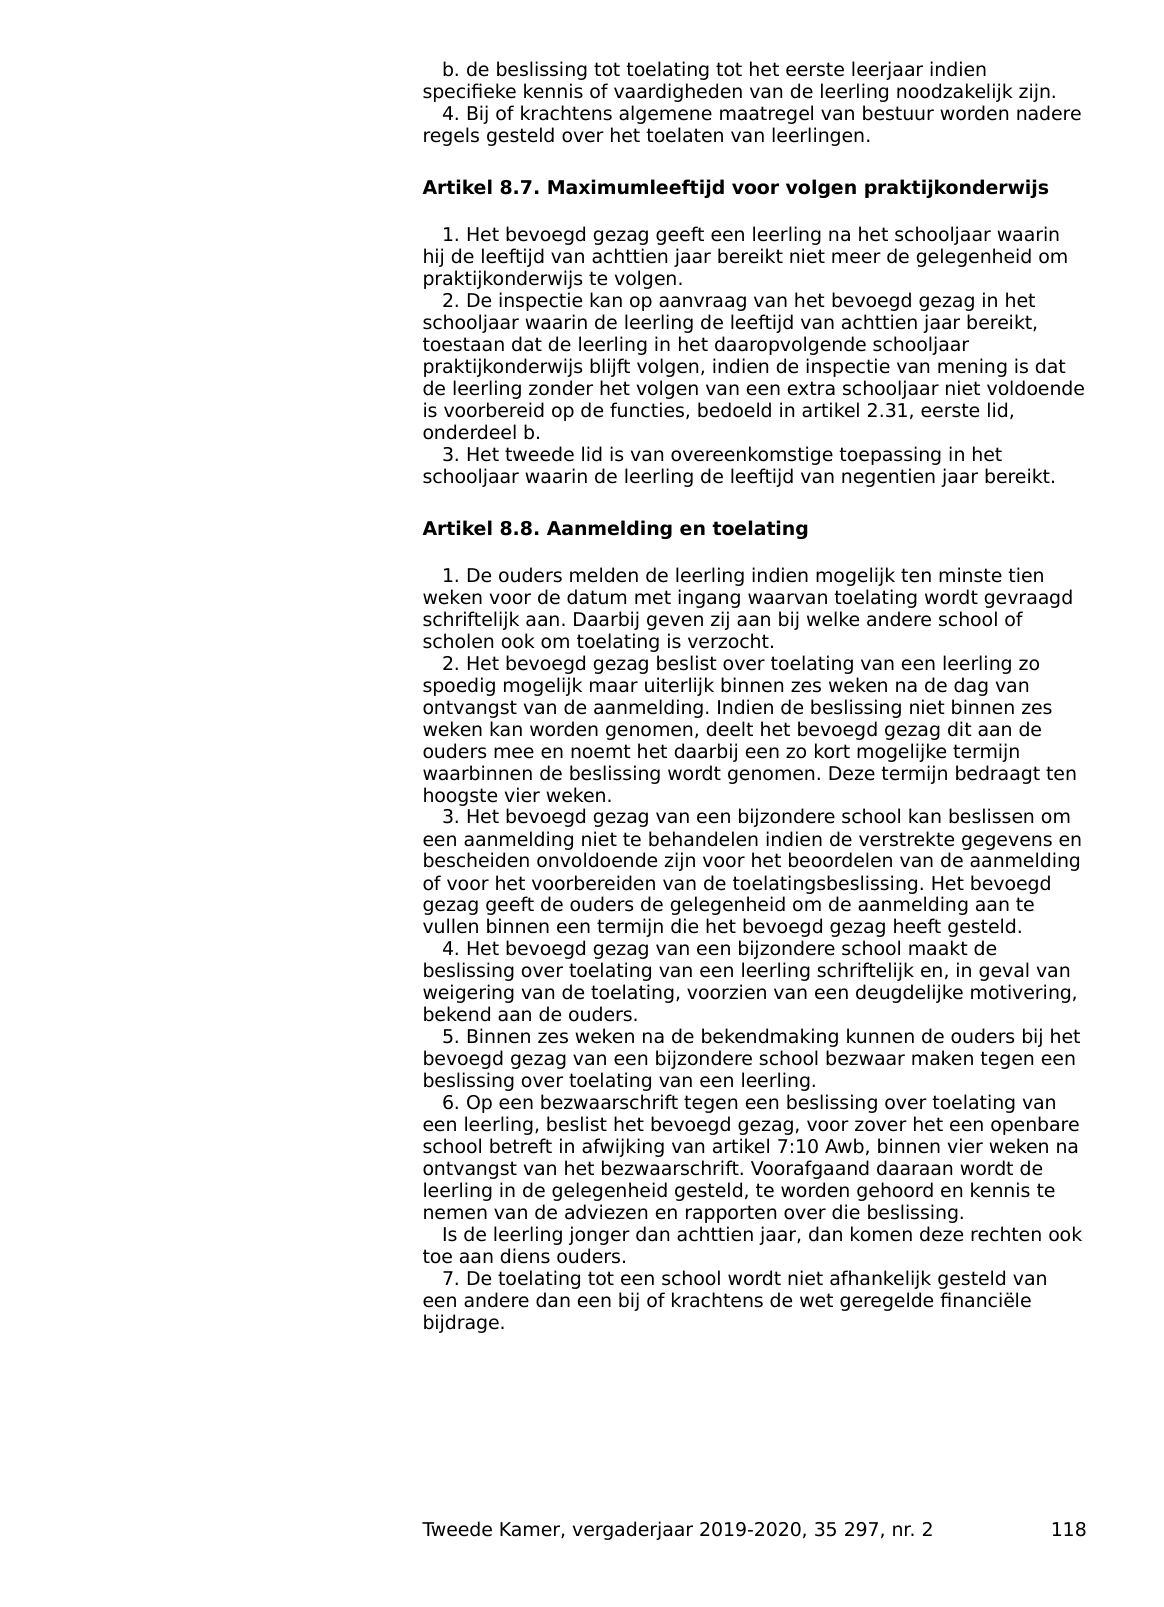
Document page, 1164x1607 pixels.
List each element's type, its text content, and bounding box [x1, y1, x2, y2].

text 3. Het bevoegd gezag van een bijzondere school kan beslissen om een aanmelding niet te behandelen indien de verstrekte gegevens en bescheiden onvoldoende zijn voor het beoordelen van de aanmelding of voor het voorbereiden van de toelatingsbeslissing. Het bevoegd gezag geeft de ouders de gelegenheid om de aanmelding aan te vullen binnen een termijn die het bevoegd gezag heeft gesteld. [422, 806, 1087, 938]
text 5. Binnen zes weken na de bekendmaking kunnen de ouders bij het bevoegd gezag van een bijzondere school bezwaar maken tegen een beslissing over toelating van een leerling. [422, 1026, 1087, 1092]
text 3. Het tweede lid is van overeenkomstige toepassing in het schooljaar waarin de leerling de leeftijd van negentien jaar bereikt. [422, 444, 1087, 488]
text 2. Het bevoegd gezag beslist over toelating van een leerling zo spoedig mogelijk maar uiterlijk binnen zes weken na de dag van ontvangst van de aanmelding. Indien de beslissing niet binnen zes weken kan worden genomen, deelt het bevoegd gezag dit aan de ouders mee en noemt het daarbij een zo kort mogelijke termijn waarbinnen de beslissing wordt genomen. Deze termijn bedraagt ten hoogste vier weken. [422, 653, 1087, 806]
text 4. Het bevoegd gezag van een bijzondere school maakt de beslissing over toelating van een leerling schriftelijk en, in geval van weigering van de toelating, voorzien van een deugdelijke motivering, bekend aan de ouders. [422, 938, 1087, 1026]
text 1. De ouders melden de leerling indien mogelijk ten minste tien weken voor de datum met ingang waarvan toelating wordt gevraagd schriftelijk aan. Daarbij geven zij aan bij welke andere school of scholen ook om toelating is verzocht. [422, 565, 1087, 653]
subtitle Artikel 8.8. Aanmelding en toelating [422, 518, 1087, 540]
text Is de leerling jonger dan achttien jaar, dan komen deze rechten ook toe aan diens ouders. [422, 1224, 1087, 1268]
text 1. Het bevoegd gezag geeft een leerling na het schooljaar waarin hij de leeftijd van achttien jaar bereikt niet meer de gelegenheid om praktijkonderwijs te volgen. [422, 224, 1087, 290]
text 2. De inspectie kan op aanvraag van het bevoegd gezag in het schooljaar waarin de leerling de leeftijd van achttien jaar bereikt, toestaan dat de leerling in het daaropvolgende schooljaar praktijkonderwijs blijft volgen, indien de inspectie van mening is dat de leerling zonder het volgen van een extra schooljaar niet voldoende is voorbereid op de functies, bedoeld in artikel 2.31, eerste lid, onderdeel b. [422, 290, 1087, 444]
subtitle Artikel 8.7. Maximumleeftijd voor volgen praktijkonderwijs [422, 177, 1087, 199]
text 4. Bij of krachtens algemene maatregel van bestuur worden nadere regels gesteld over het toelaten van leerlingen. [422, 103, 1087, 147]
text 6. Op een bezwaarschrift tegen een beslissing over toelating van een leerling, beslist het bevoegd gezag, voor zover het een openbare school betreft in afwijking van artikel 7:10 Awb, binnen vier weken na ontvangst van het bezwaarschrift. Voorafgaand daaraan wordt de leerling in de gelegenheid gesteld, te worden gehoord en kennis te nemen van de adviezen en rapporten over die beslissing. [422, 1092, 1087, 1224]
text b. de beslissing tot toelating tot het eerste leerjaar indien specifieke kennis of vaardigheden van de leerling noodzakelijk zijn. [422, 59, 1087, 103]
text 7. De toelating tot een school wordt niet afhankelijk gesteld van een andere dan een bij of krachtens de wet geregelde financiële bijdrage. [422, 1268, 1087, 1334]
